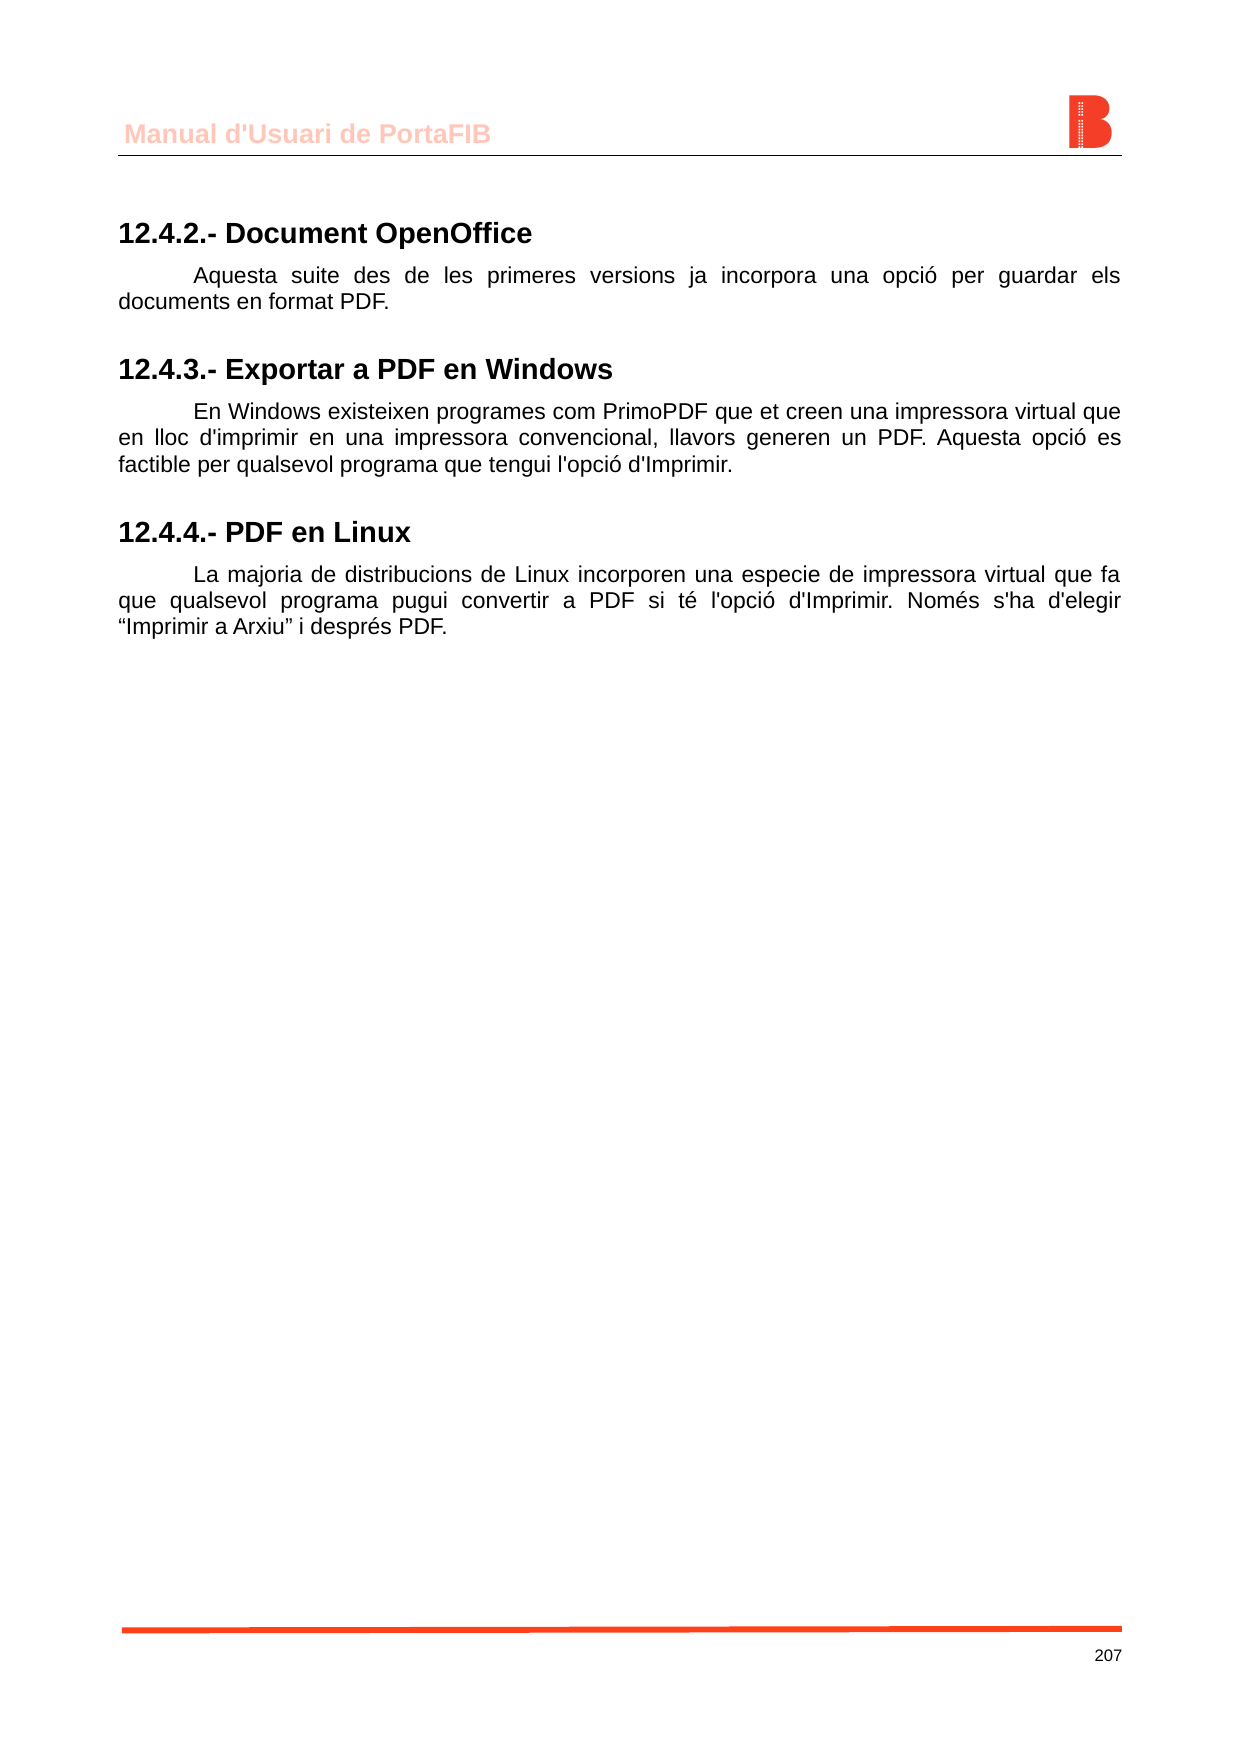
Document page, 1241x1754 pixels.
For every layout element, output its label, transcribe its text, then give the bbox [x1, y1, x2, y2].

subtitle Exportar a PDF en Windows [118, 352, 1122, 386]
text En Windows existeixen programes com PrimoPDF que et creen una impressora virtual que en lloc d'imprimir en una impressora convencional, llavors generen un PDF. Aquesta opció es factible per qualsevol programa que tengui l'opció d'Imprimir. [118, 398, 1122, 477]
picture [1063, 94, 1117, 150]
text La majoria de distribucions de Linux incorporen una especie de impressora virtual que fa que qualsevol programa pugui convertir a PDF si té l'opció d'Imprimir. Només s'ha d'elegir “Imprimir a Arxiu” i després PDF. [118, 561, 1122, 640]
text Aquesta suite des de les primeres versions ja incorpora una opció per guardar els documents en format PDF. [118, 262, 1122, 314]
subtitle Document OpenOffice [118, 216, 1122, 249]
subtitle PDF en Linux [118, 514, 1122, 548]
